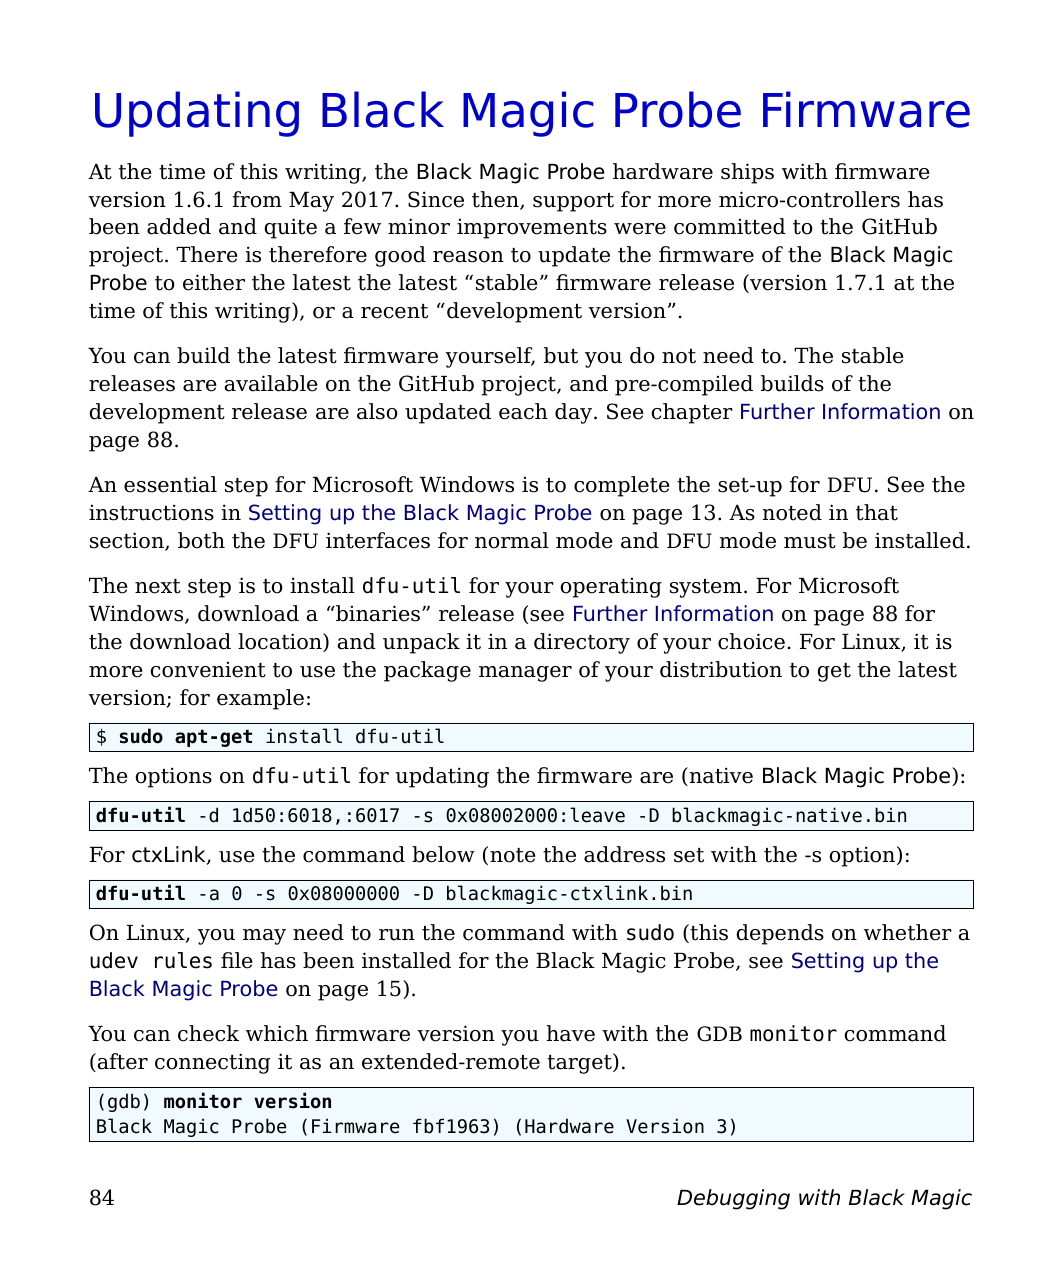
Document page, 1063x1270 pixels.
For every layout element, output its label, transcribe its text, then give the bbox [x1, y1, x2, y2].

text Black Magic Probe (Firmware fbf1963) (Hardware Version 3) [90, 1112, 973, 1141]
text The next step is to install dfu-util for your operating system. For Microsoft Windows, download a “binaries” release (see Further Information on page 85 for the download location) and unpack it in a directory of your choice. For Linux, it is more convenient to use the package manager of your distribution to get the latest version; for example: [88, 574, 974, 710]
text You can check which firmware version you have with the GDB monitor command (after connecting it as an extended-remote target). [88, 1022, 974, 1074]
text For ctxLink, use the command below (note the address set with the -s option): [88, 843, 974, 867]
subtitle Updating Black Magic Probe Firmware [88, 84, 974, 138]
text You can build the latest firmware yourself, but you do not need to. The stable releases are available on the GitHub project, and pre-compiled builds of the development release are also updated each day. See chapter Further Information on page 85. [88, 344, 974, 452]
text On Linux, you may need to run the command with sudo (this depends on whether a udev rules file has been installed for the Black Magic Probe, see Setting up the Black Magic Probe on page 14). [88, 921, 974, 1001]
text dfu-util -d 1d50:6018,:6017 -s 0x08002000:leave -D blackmagic-native.bin [90, 802, 973, 830]
text The options on dfu-util for updating the firmware are (native Black Magic Probe): [88, 764, 974, 788]
text An essential step for Microsoft Windows is to complete the set-up for DFU. See the instructions in Setting up the Black Magic Probe on page 12. As noted in that section, both the DFU interfaces for normal mode and DFU mode must be installed. [88, 473, 974, 553]
text (gdb) monitor version [90, 1088, 973, 1112]
text At the time of this writing, the Black Magic Probe hardware ships with firmware version 1.6.1 from May 2017. Since then, support for more micro-controllers has been added and quite a few minor improvements were committed to the GitHub project. There is therefore good reason to update the firmware of the Black Magic Probe to either the latest the latest “stable” firmware release (version 1.7.1 at the time of this writing), or a recent “development version”. [88, 160, 974, 323]
text $ sudo apt-get install dfu-util [90, 724, 973, 751]
text dfu-util -a 0 -s 0x08000000 -D blackmagic-ctxlink.bin [90, 881, 973, 908]
